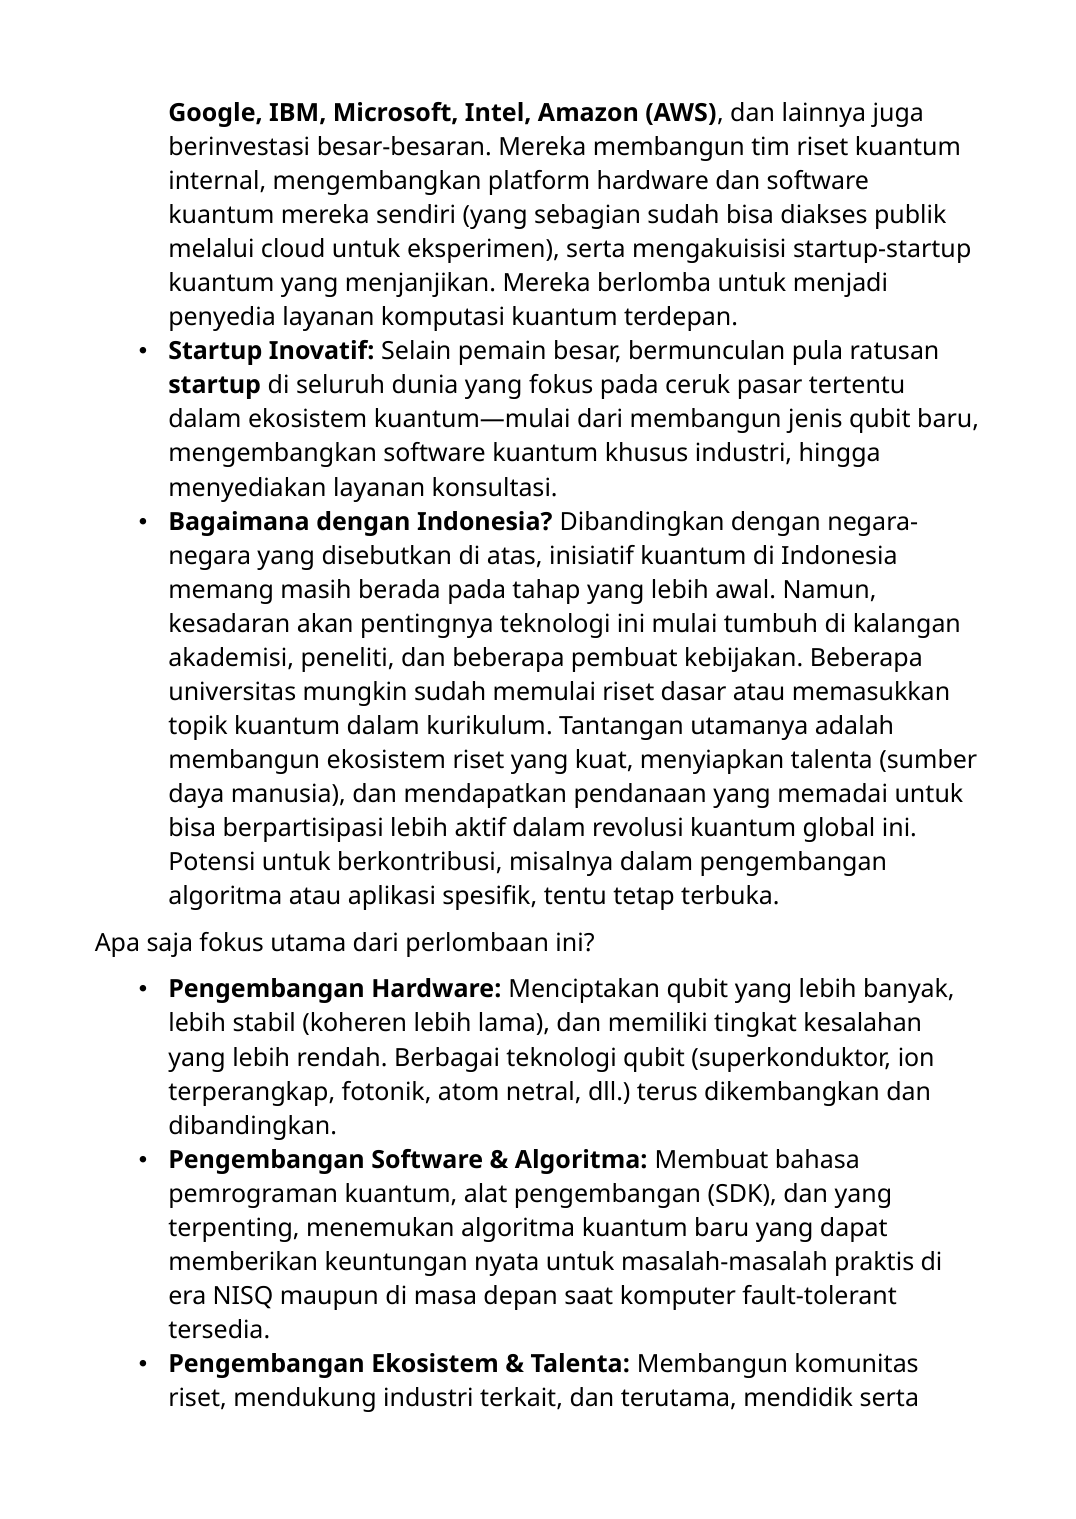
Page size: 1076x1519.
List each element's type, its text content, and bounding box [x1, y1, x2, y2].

list Pengembangan Hardware: Menciptakan qubit yang lebih banyak, lebih stabil (koheren lebih lama), dan memiliki tingkat kesalahan yang lebih rendah. Berbagai teknologi qubit (superkonduktor, ion terperangkap, fotonik, atom netral, dll.) terus dikembangkan dan dibandingkan. [139, 971, 981, 1141]
text Apa saja fokus utama dari perlombaan ini? [94, 924, 981, 958]
list Pengembangan Software & Algoritma: Membuat bahasa pemrograman kuantum, alat pengembangan (SDK), dan yang terpenting, menemukan algoritma kuantum baru yang dapat memberikan keuntungan nyata untuk masalah-masalah praktis di era NISQ maupun di masa depan saat komputer fault-tolerant tersedia. [139, 1141, 981, 1346]
list Bagaimana dengan Indonesia? Dibandingkan dengan negara-negara yang disebutkan di atas, inisiatif kuantum di Indonesia memang masih berada pada tahap yang lebih awal. Namun, kesadaran akan pentingnya teknologi ini mulai tumbuh di kalangan akademisi, peneliti, dan beberapa pembuat kebijakan. Beberapa universitas mungkin sudah memulai riset dasar atau memasukkan topik kuantum dalam kurikulum. Tantangan utamanya adalah membangun ekosistem riset yang kuat, menyiapkan talenta (sumber daya manusia), dan mendapatkan pendanaan yang memadai untuk bisa berpartisipasi lebih aktif dalam revolusi kuantum global ini. Potensi untuk berkontribusi, misalnya dalam pengembangan algoritma atau aplikasi spesifik, tentu tetap terbuka. [139, 503, 981, 912]
list Startup Inovatif: Selain pemain besar, bermunculan pula ratusan startup di seluruh dunia yang fokus pada ceruk pasar tertentu dalam ekosistem kuantum—mulai dari membangun jenis qubit baru, mengembangkan software kuantum khusus industri, hingga menyediakan layanan konsultasi. [139, 333, 981, 503]
list Google, IBM, Microsoft, Intel, Amazon (AWS), dan lainnya juga berinvestasi besar-besaran. Mereka membangun tim riset kuantum internal, mengembangkan platform hardware dan software kuantum mereka sendiri (yang sebagian sudah bisa diakses publik melalui cloud untuk eksperimen), serta mengakuisisi startup-startup kuantum yang menjanjikan. Mereka berlomba untuk menjadi penyedia layanan komputasi kuantum terdepan. [139, 94, 981, 333]
list Pengembangan Ekosistem & Talenta: Membangun komunitas riset, mendukung industri terkait, dan terutama, mendidik serta [139, 1346, 981, 1414]
